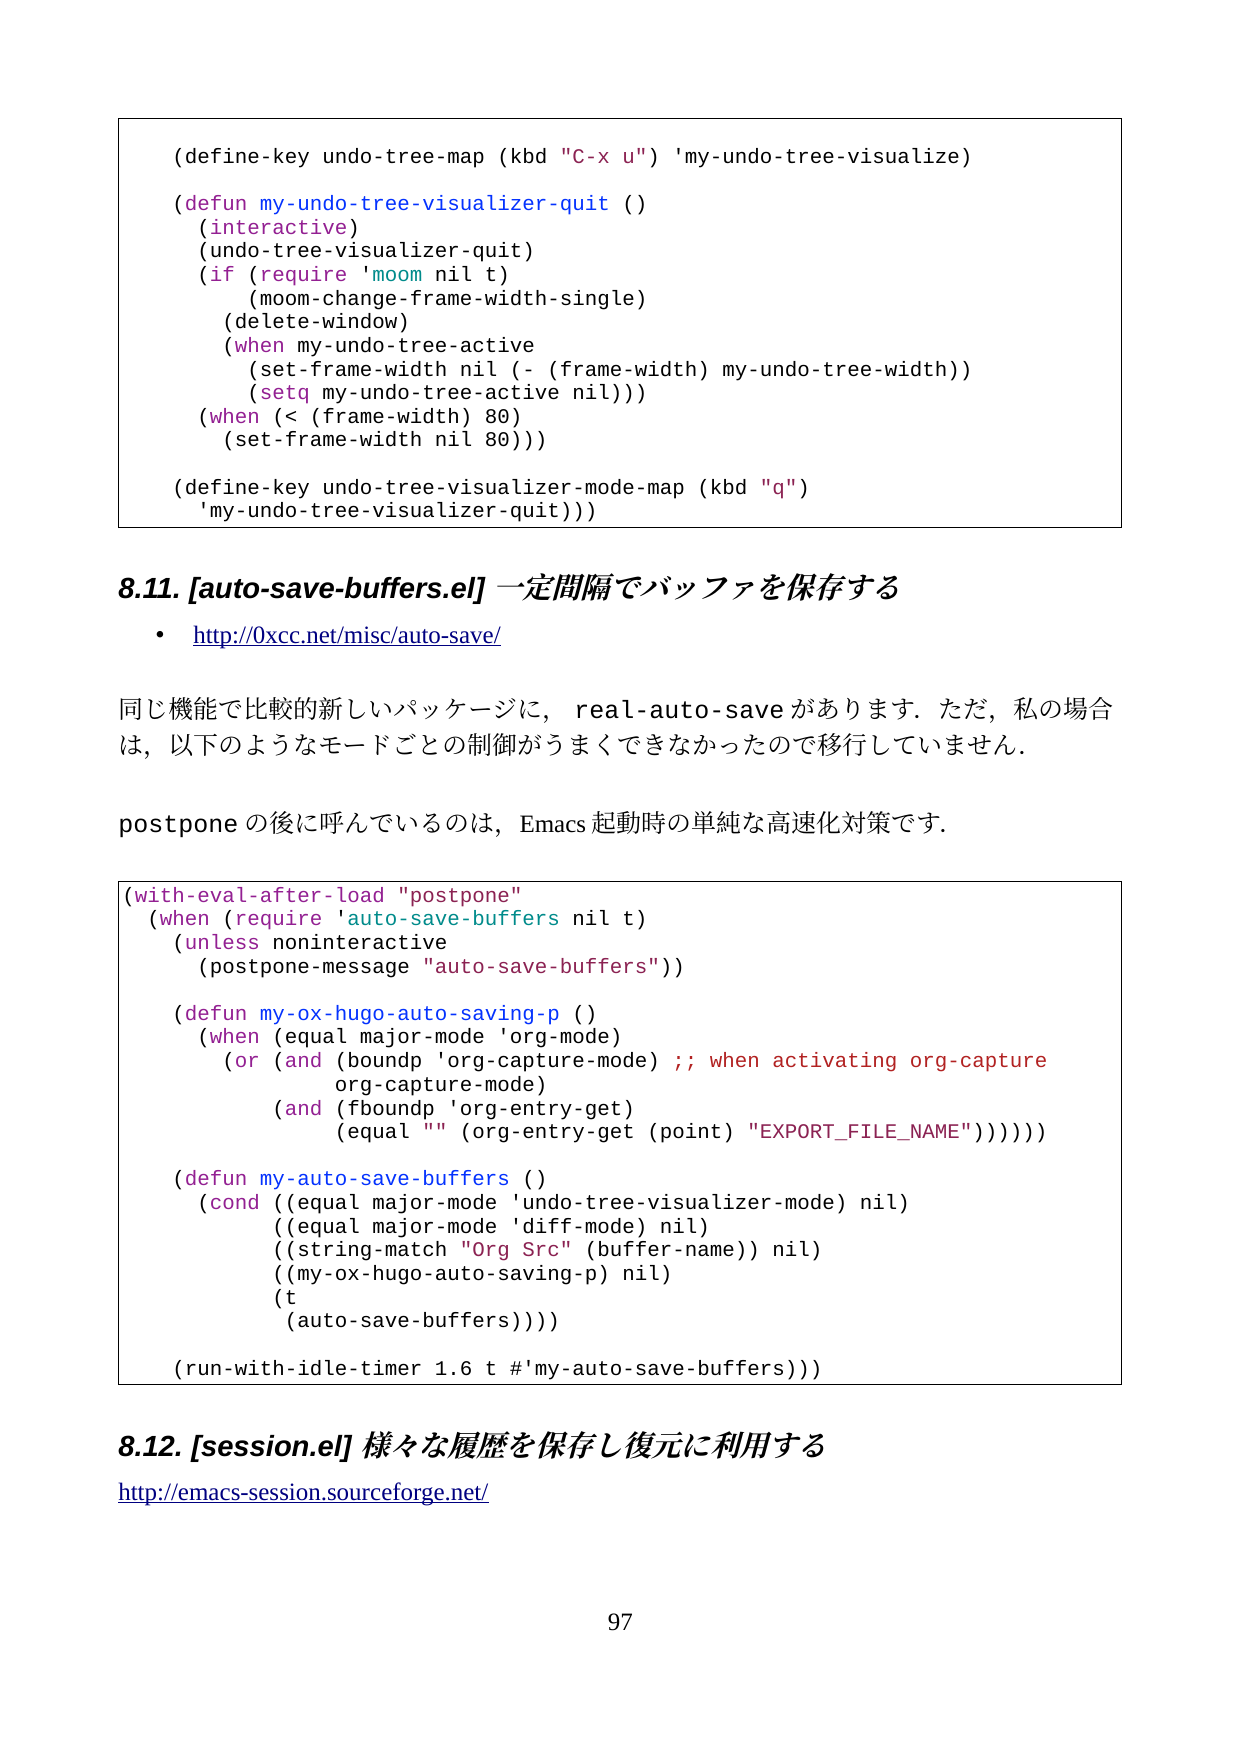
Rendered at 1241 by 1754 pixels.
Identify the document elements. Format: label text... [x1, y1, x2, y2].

text (undo-tree-visualizer-quit) [119, 236, 1121, 260]
subtitle [session.el] 様々な履歴を保存し復元に利用する [118, 1423, 1122, 1464]
text (define-key undo-tree-map (kbd "C-x u") 'my-undo-tree-visualize) [119, 142, 1121, 165]
text 'my-undo-tree-visualizer-quit))) [119, 496, 1121, 527]
text http://emacs-session.sourceforge.net/ [118, 1477, 1122, 1534]
subtitle [auto-save-buffers.el] 一定間隔でバッファを保存する [118, 565, 1122, 607]
text (postpone-message "auto-save-buffers")) [119, 952, 1121, 975]
text (unless noninteractive [119, 928, 1121, 952]
text (when (< (frame-width) 80) [119, 402, 1121, 426]
text (cond ((equal major-mode 'undo-tree-visualizer-mode) nil) [119, 1188, 1121, 1212]
text ((my-ox-hugo-auto-saving-p) nil) [119, 1259, 1121, 1283]
text (defun my-auto-save-buffers () [119, 1164, 1121, 1188]
text (define-key undo-tree-visualizer-mode-map (kbd "q") [119, 473, 1121, 496]
text (or (and (boundp 'org-capture-mode) ;; when activating org-capture [119, 1046, 1121, 1070]
text ((equal major-mode 'diff-mode) nil) [119, 1212, 1121, 1235]
text (setq my-undo-tree-active nil))) [119, 378, 1121, 402]
text ((string-match "Org Src" (buffer-name)) nil) [119, 1235, 1121, 1259]
text (equal "" (org-entry-get (point) "EXPORT_FILE_NAME")))))) [119, 1117, 1121, 1141]
text 同じ機能で比較的新しいパッケージに， real-auto-save があります．ただ，私の場合は，以下のようなモードごとの制御がうまくできなかったので移行していません． [118, 690, 1122, 791]
text (defun my-ox-hugo-auto-saving-p () [119, 999, 1121, 1023]
text (and (fboundp 'org-entry-get) [119, 1093, 1121, 1117]
text (when (require 'auto-save-buffers nil t) [119, 904, 1121, 928]
text (interactive) [119, 213, 1121, 236]
text (auto-save-buffers)))) [119, 1306, 1121, 1330]
text (when (equal major-mode 'org-mode) [119, 1023, 1121, 1046]
text (set-frame-width nil 80))) [119, 426, 1121, 449]
list http://0xcc.net/misc/auto-save/ [156, 620, 1122, 677]
text (defun my-undo-tree-visualizer-quit () [119, 189, 1121, 213]
text (t [119, 1283, 1121, 1306]
text (delete-window) [119, 307, 1121, 331]
text postpone の後に呼んでいるのは，Emacs起動時の単純な高速化対策です． [118, 803, 1122, 868]
text (with-eval-after-load "postpone" [119, 882, 1121, 904]
text (set-frame-width nil (- (frame-width) my-undo-tree-width)) [119, 354, 1121, 378]
text org-capture-mode) [119, 1070, 1121, 1093]
text (when my-undo-tree-active [119, 331, 1121, 354]
text (if (require 'moom nil t) [119, 260, 1121, 284]
text (moom-change-frame-width-single) [119, 284, 1121, 307]
text (run-with-idle-timer 1.6 t #'my-auto-save-buffers))) [119, 1354, 1121, 1384]
